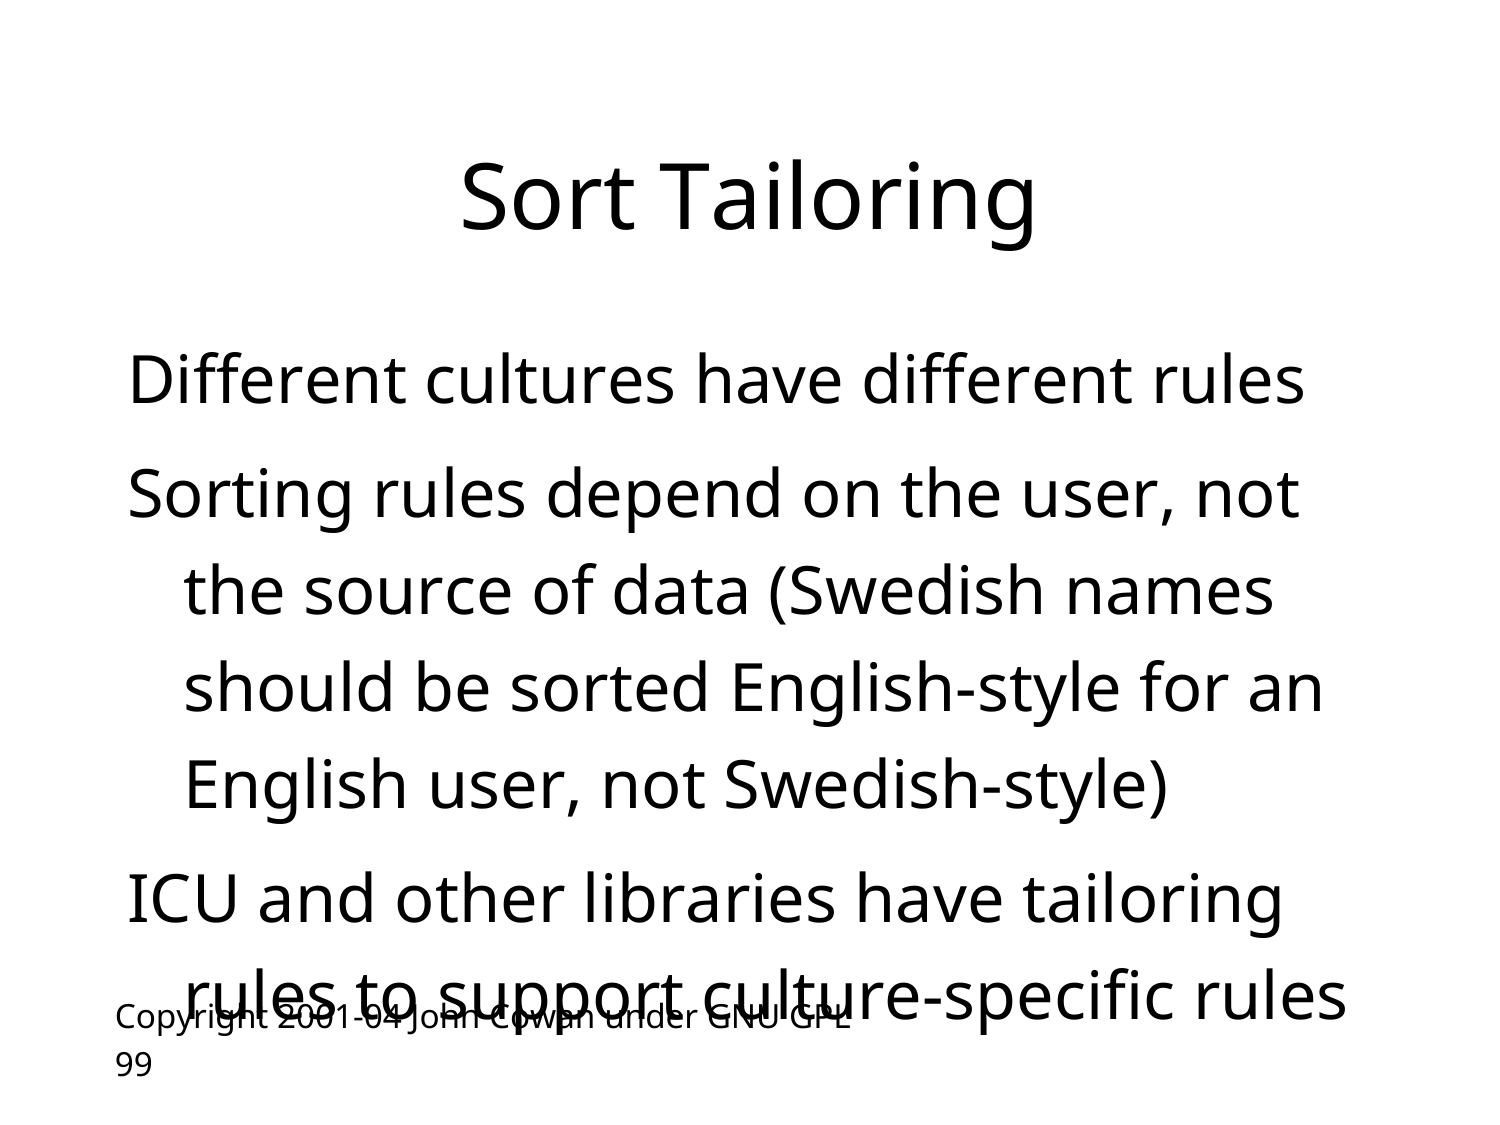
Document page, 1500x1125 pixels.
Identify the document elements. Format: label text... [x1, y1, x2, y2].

title Sort Tailoring [112, 99, 1388, 288]
list Different cultures have different rules Sorting rules depend on the user, not the source of data (Swedish names should be sorted English-style for an English user, not Swedish-style) ICU and other libraries have tailoring rules to support culture-specific rules [112, 324, 1388, 1000]
